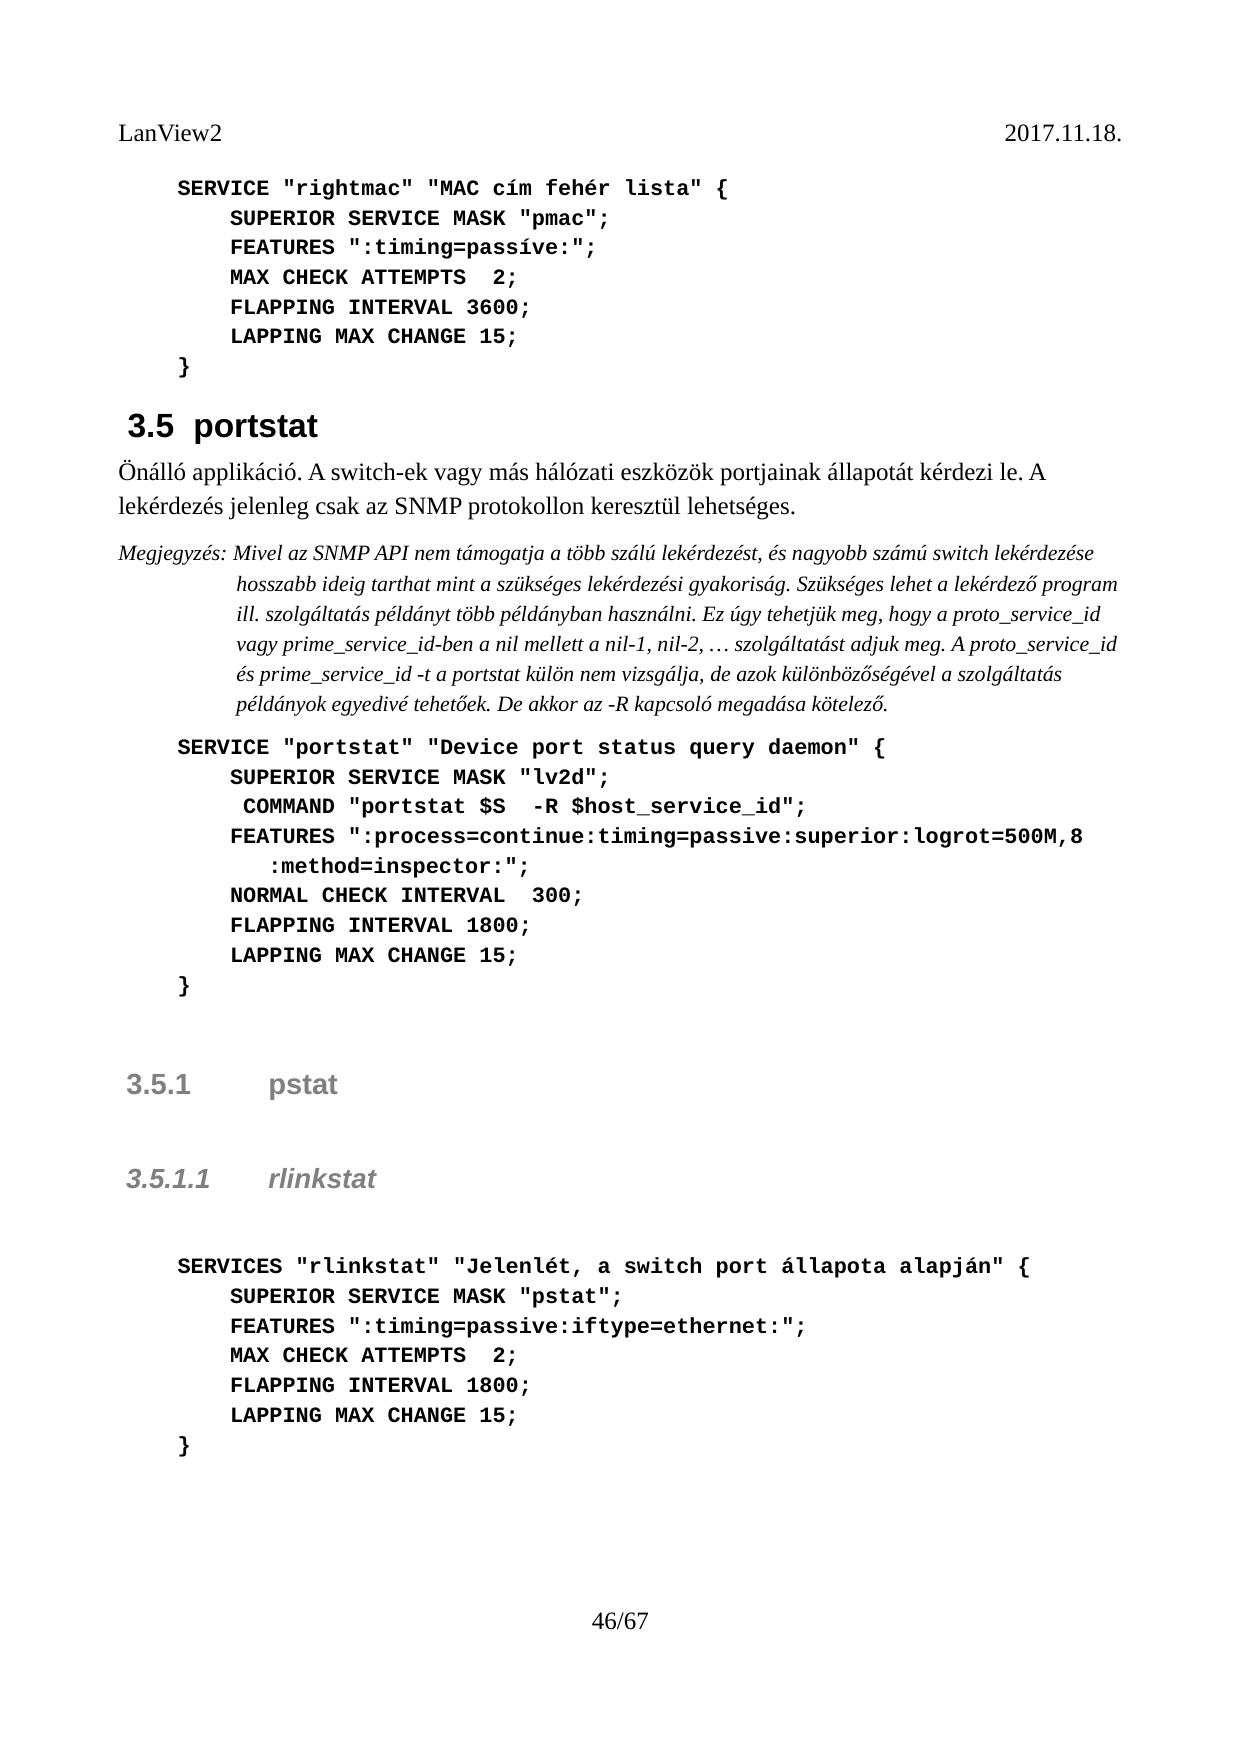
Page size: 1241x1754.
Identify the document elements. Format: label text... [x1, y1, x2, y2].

subtitle rlinkstat [118, 1162, 1122, 1194]
text SERVICE "portstat" "Device port status query daemon" { SUPERIOR SERVICE MASK "lv2d"; COMMAND "portstat $S -R $host_service_id"; FEATURES ":process=continue:timing=passive:superior:logrot=500M,8 :method=inspector:"; NORMAL CHECK INTERVAL 300; FLAPPING INTERVAL 1800; LAPPING MAX CHANGE 15; } [177, 736, 1122, 998]
text SERVICE "rightmac" "MAC cím fehér lista" { SUPERIOR SERVICE MASK "pmac"; FEATURES ":timing=passíve:"; MAX CHECK ATTEMPTS 2; FLAPPING INTERVAL 3600; LAPPING MAX CHANGE 15; } [177, 177, 1122, 380]
text Önálló applikáció. A switch-ek vagy más hálózati eszközök portjainak állapotát kérdezi le. A lekérdezés jelenleg csak az SNMP protokollon keresztül lehetséges. [118, 457, 1122, 520]
text SERVICES "rlinkstat" "Jelenlét, a switch port állapota alapján" { SUPERIOR SERVICE MASK "pstat"; FEATURES ":timing=passive:iftype=ethernet:"; MAX CHECK ATTEMPTS 2; FLAPPING INTERVAL 1800; LAPPING MAX CHANGE 15; } [177, 1256, 1122, 1458]
subtitle pstat [118, 1067, 1122, 1101]
subtitle portstat [118, 406, 1122, 444]
text Megjegyzés: Mivel az SNMP API nem támogatja a több szálú lekérdezést, és nagyobb számú switch lekérdezése hosszabb ideig tarthat mint a szükséges lekérdezési gyakoriság. Szükséges lehet a lekérdező program ill. szolgáltatás példányt több példányban használni. Ez úgy tehetjük meg, hogy a proto_service_id vagy prime_service_id-ben a nil mellett a nil-1, nil-2, … szolgáltatást adjuk meg. A proto_service_id és prime_service_id -t a portstat külön nem vizsgálja, de azok különbözőségével a szolgáltatás példányok egyedivé tehetőek. De akkor az -R kapcsoló megadása kötelező. [118, 540, 1122, 717]
